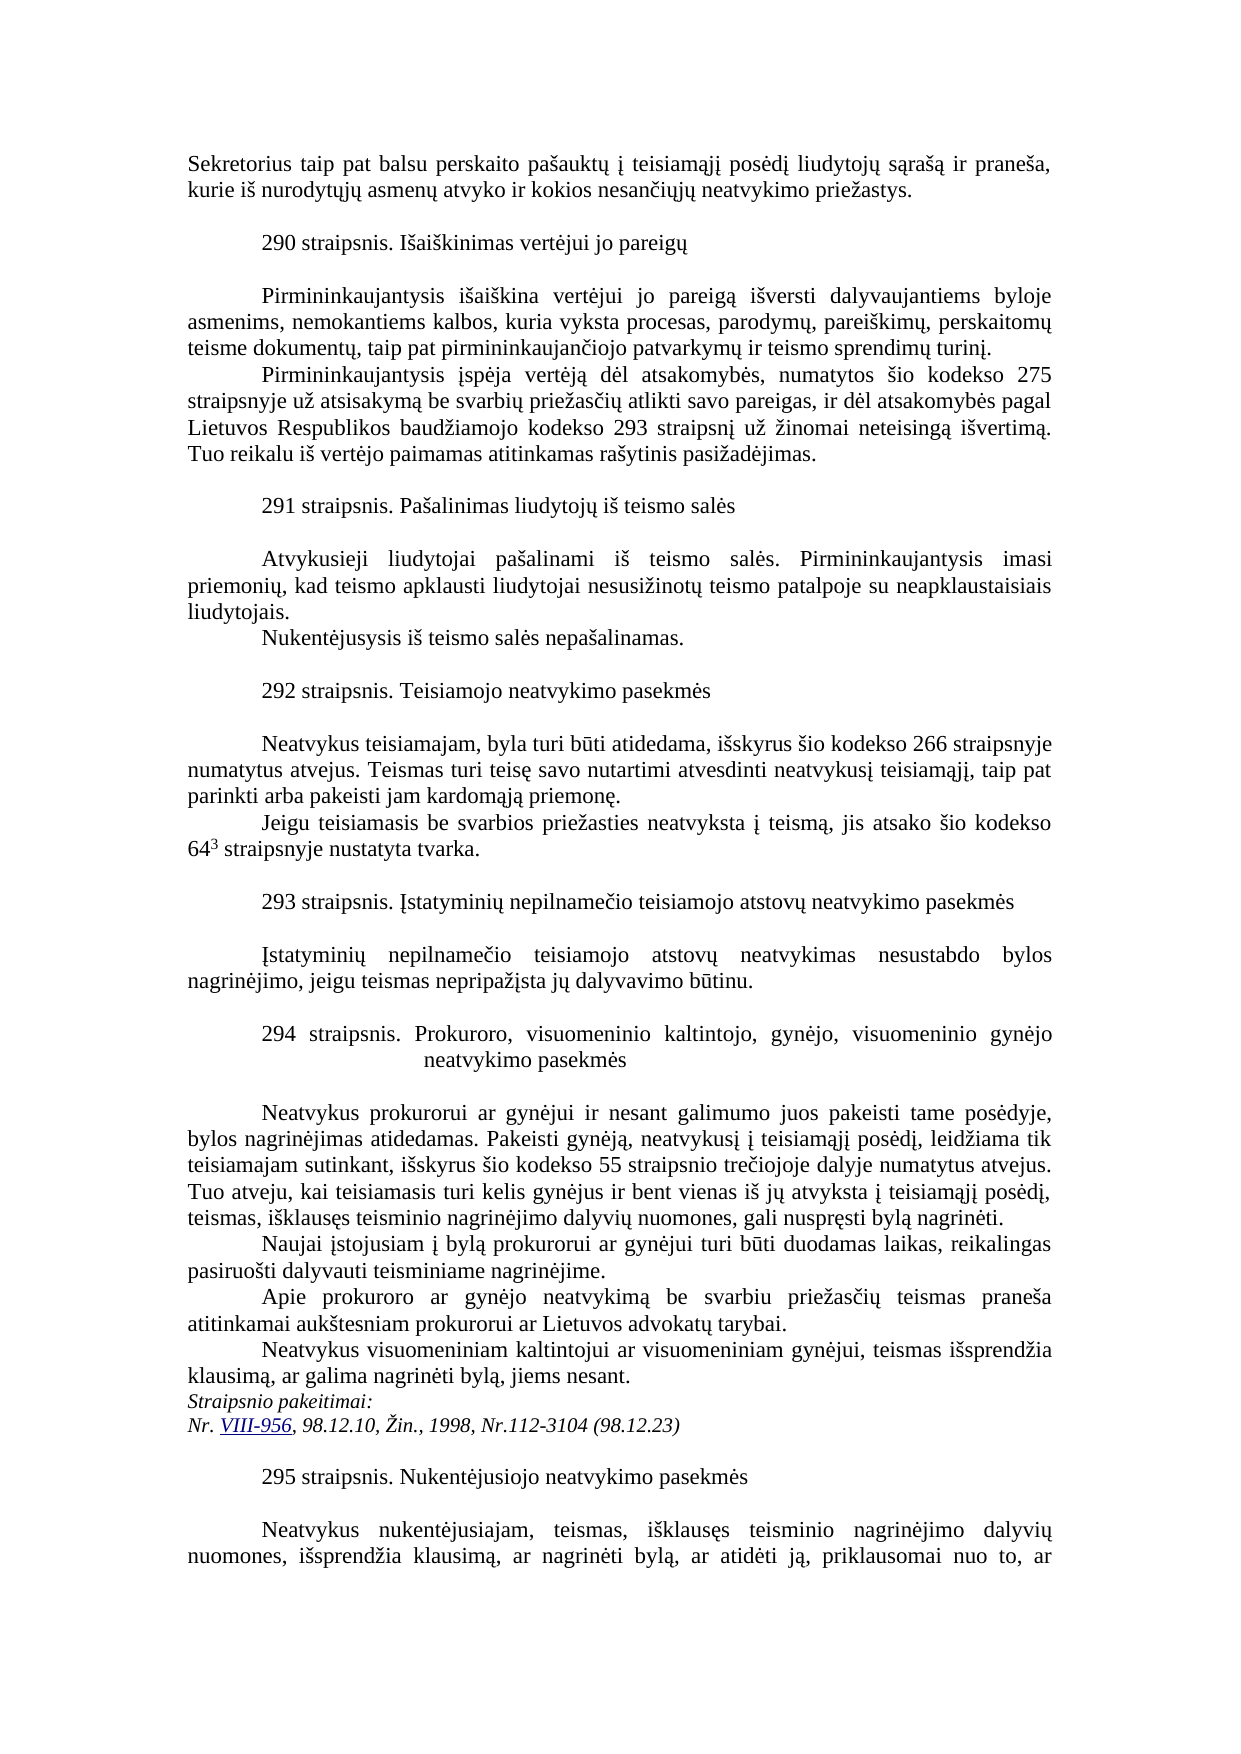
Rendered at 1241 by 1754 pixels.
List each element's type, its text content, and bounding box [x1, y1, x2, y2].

text Jeigu teisiamasis be svarbios priežasties neatvyksta į teismą, jis atsako šio kodekso 643 straipsnyje nustatyta tvarka. [187, 809, 1053, 862]
text Neatvykus nukentėjusiajam, teismas, išklausęs teisminio nagrinėjimo dalyvių nuomones, išsprendžia klausimą, ar nagrinėti bylą, ar atidėti ją, priklausomai nuo to, ar [187, 1516, 1053, 1568]
text Neatvykus visuomeniniam kaltintojui ar visuomeniniam gynėjui, teismas išsprendžia klausimą, ar galima nagrinėti bylą, jiems nesant. [187, 1336, 1053, 1389]
text Neatvykus prokurorui ar gynėjui ir nesant galimumo juos pakeisti tame posėdyje, bylos nagrinėjimas atidedamas. Pakeisti gynėją, neatvykusį į teisiamąjį posėdį, leidžiama tik teisiamajam sutinkant, išskyrus šio kodekso 55 straipsnio trečiojoje dalyje numatytus atvejus. Tuo atveju, kai teisiamasis turi kelis gynėjus ir bent vienas iš jų atvyksta į teisiamąjį posėdį, teismas, išklausęs teisminio nagrinėjimo dalyvių nuomones, gali nuspręsti bylą nagrinėti. [187, 1099, 1053, 1231]
text Atvykusieji liudytojai pašalinami iš teismo salės. Pirmininkaujantysis imasi priemonių, kad teismo apklausti liudytojai nesusižinotų teismo patalpoje su neapklaustaisiais liudytojais. [187, 545, 1053, 624]
text Sekretorius taip pat balsu perskaito pašauktų į teisiamąjį posėdį liudytojų sąrašą ir praneša, kurie iš nurodytųjų asmenų atvyko ir kokios nesančiųjų neatvykimo priežastys. [187, 150, 1053, 203]
text Įstatyminių nepilnamečio teisiamojo atstovų neatvykimas nesustabdo bylos nagrinėjimo, jeigu teismas nepripažįsta jų dalyvavimo būtinu. [187, 941, 1053, 993]
text Apie prokuroro ar gynėjo neatvykimą be svarbiu priežasčių teismas praneša atitinkamai aukštesniam prokurorui ar Lietuvos advokatų tarybai. [187, 1283, 1053, 1336]
text Straipsnio pakeitimai: [187, 1389, 1053, 1413]
text 290 straipsnis. Išaiškinimas vertėjui jo pareigų [187, 229, 1053, 255]
text Naujai įstojusiam į bylą prokurorui ar gynėjui turi būti duodamas laikas, reikalingas pasiruošti dalyvauti teisminiame nagrinėjime. [187, 1231, 1053, 1283]
text 292 straipsnis. Teisiamojo neatvykimo pasekmės [187, 677, 1053, 703]
text Pirmininkaujantysis išaiškina vertėjui jo pareigą išversti dalyvaujantiems byloje asmenims, nemokantiems kalbos, kuria vyksta procesas, parodymų, pareiškimų, perskaitomų teisme dokumentų, taip pat pirmininkaujančiojo patvarkymų ir teismo sprendimų turinį. [187, 282, 1053, 361]
text 294 straipsnis. Prokuroro, visuomeninio kaltintojo, gynėjo, visuomeninio gynėjo neatvykimo pasekmės [261, 1020, 1053, 1072]
text 295 straipsnis. Nukentėjusiojo neatvykimo pasekmės [187, 1463, 1053, 1489]
text Neatvykus teisiamajam, byla turi būti atidedama, išskyrus šio kodekso 266 straipsnyje numatytus atvejus. Teismas turi teisę savo nutartimi atvesdinti neatvykusį teisiamąjį, taip pat parinkti arba pakeisti jam kardomąją priemonę. [187, 730, 1053, 809]
text Pirmininkaujantysis įspėja vertėją dėl atsakomybės, numatytos šio kodekso 275 straipsnyje už atsisakymą be svarbių priežasčių atlikti savo pareigas, ir dėl atsakomybės pagal Lietuvos Respublikos baudžiamojo kodekso 293 straipsnį už žinomai neteisingą išvertimą. Tuo reikalu iš vertėjo paimamas atitinkamas rašytinis pasižadėjimas. [187, 361, 1053, 466]
text Nr. VIII-956, 98.12.10, Žin., 1998, Nr.112-3104 (98.12.23) [187, 1413, 1053, 1437]
text Nukentėjusysis iš teismo salės nepašalinamas. [187, 624, 1053, 651]
text 291 straipsnis. Pašalinimas liudytojų iš teismo salės [187, 493, 1053, 519]
text 293 straipsnis. Įstatyminių nepilnamečio teisiamojo atstovų neatvykimo pasekmės [187, 888, 1053, 914]
